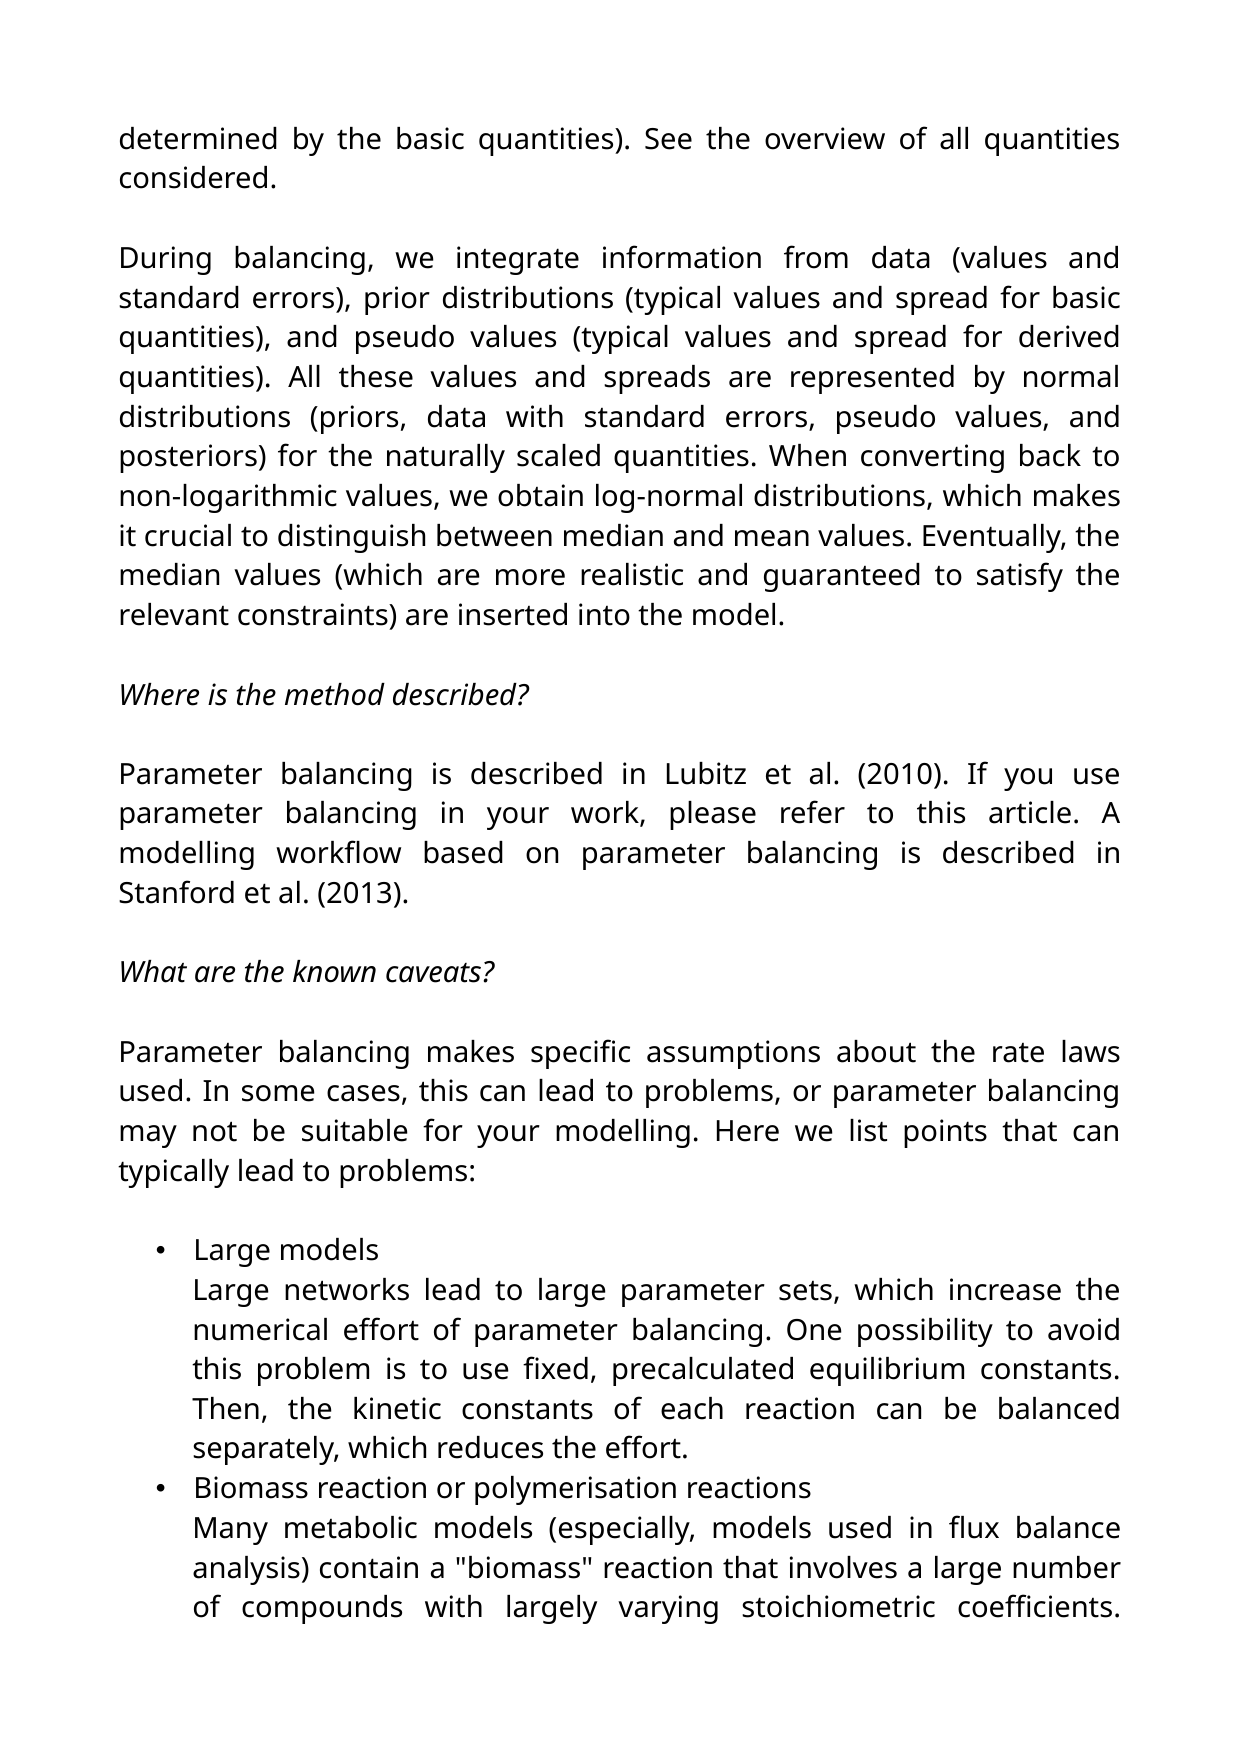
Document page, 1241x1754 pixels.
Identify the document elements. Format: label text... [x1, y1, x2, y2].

list Large models [156, 1229, 1122, 1269]
text Many metabolic models (especially, models used in flux balance analysis) contain a "biomass" reaction that involves a large number of compounds with largely varying stoichiometric coefficients. [192, 1507, 1122, 1626]
text Large networks lead to large parameter sets, which increase the numerical effort of parameter balancing. One possibility to avoid this problem is to use fixed, precalculated equilibrium constants. Then, the kinetic constants of each reaction can be balanced separately, which reduces the effort. [192, 1269, 1122, 1467]
text Parameter balancing makes specific assumptions about the rate laws used. In some cases, this can lead to problems, or parameter balancing may not be suitable for your modelling. Here we list points that can typically lead to problems: [118, 1031, 1122, 1190]
text During balancing, we integrate information from data (values and standard errors), prior distributions (typical values and spread for basic quantities), and pseudo values (typical values and spread for derived quantities). All these values and spreads are represented by normal distributions (priors, data with standard errors, pseudo values, and posteriors) for the naturally scaled quantities. When converting back to non-logarithmic values, we obtain log-normal distributions, which makes it crucial to distinguish between median and mean values. Eventually, the median values (which are more realistic and guaranteed to satisfy the relevant constraints) are inserted into the model. [118, 237, 1122, 634]
text determined by the basic quantities). See the overview of all quantities considered. [118, 118, 1122, 197]
list Biomass reaction or polymerisation reactions [156, 1467, 1122, 1507]
text Parameter balancing is described in Lubitz et al. (2010). If you use parameter balancing in your work, please refer to this article. A modelling workflow based on parameter balancing is described in Stanford et al. (2013). [118, 753, 1122, 912]
text Where is the method described? [118, 674, 1122, 713]
text What are the known caveats? [118, 952, 1122, 991]
